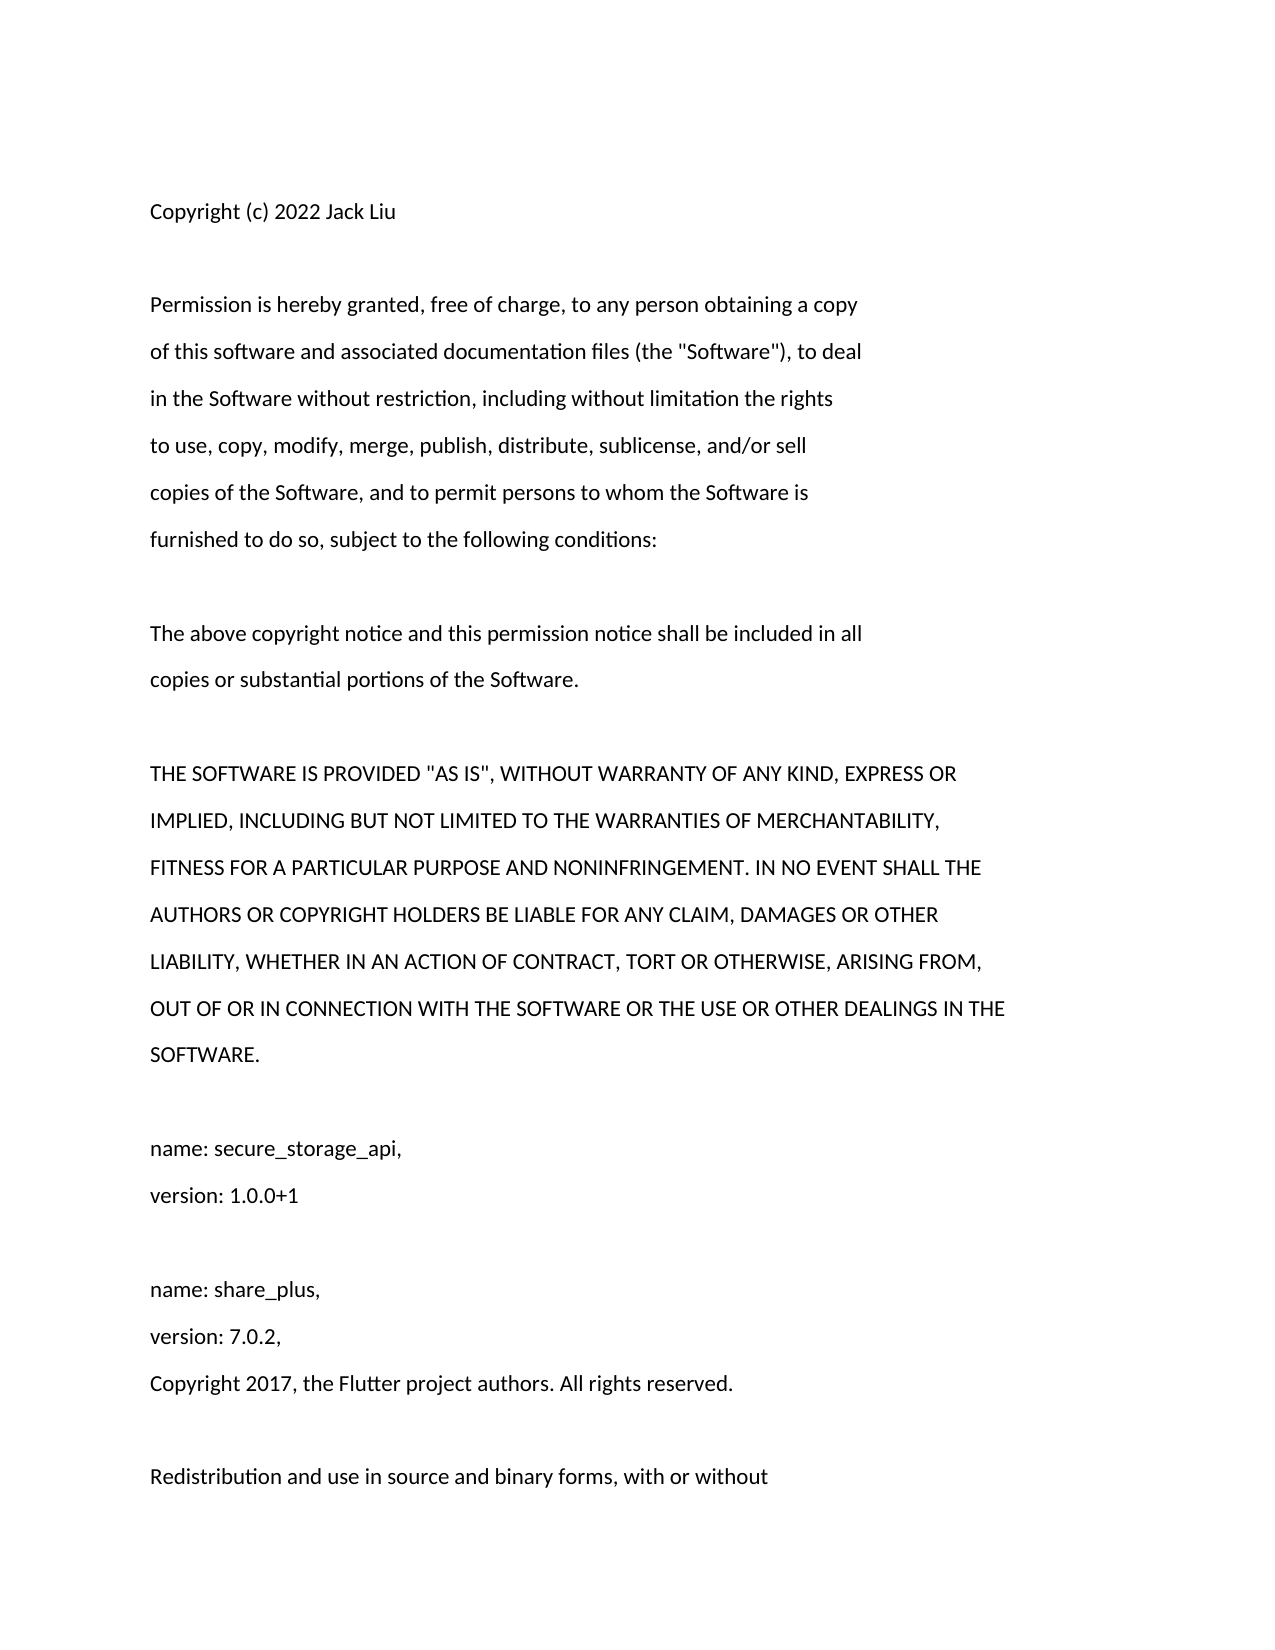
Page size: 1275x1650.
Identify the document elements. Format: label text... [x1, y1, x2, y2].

text SOFTWARE. [150, 1041, 1125, 1069]
text Redistribution and use in source and binary forms, with or without [150, 1462, 1125, 1491]
text to use, copy, modify, merge, publish, distribute, sublicense, and/or sell [150, 431, 1125, 459]
text version: 1.0.0+1 [150, 1181, 1125, 1209]
text name: secure_storage_api, [150, 1134, 1125, 1162]
text The above copyright notice and this permission notice shall be included in all [150, 619, 1125, 647]
text Permission is hereby granted, free of charge, to any person obtaining a copy [150, 291, 1125, 319]
text LIABILITY, WHETHER IN AN ACTION OF CONTRACT, TORT OR OTHERWISE, ARISING FROM, [150, 947, 1125, 975]
text copies of the Software, and to permit persons to whom the Software is [150, 478, 1125, 506]
text OUT OF OR IN CONNECTION WITH THE SOFTWARE OR THE USE OR OTHER DEALINGS IN THE [150, 994, 1125, 1022]
text AUTHORS OR COPYRIGHT HOLDERS BE LIABLE FOR ANY CLAIM, DAMAGES OR OTHER [150, 900, 1125, 928]
text THE SOFTWARE IS PROVIDED "AS IS", WITHOUT WARRANTY OF ANY KIND, EXPRESS OR [150, 759, 1125, 787]
text IMPLIED, INCLUDING BUT NOT LIMITED TO THE WARRANTIES OF MERCHANTABILITY, [150, 806, 1125, 834]
text Copyright (c) 2022 Jack Liu [150, 197, 1125, 225]
text of this software and associated documentation files (the "Software"), to deal [150, 337, 1125, 366]
text in the Software without restriction, including without limitation the rights [150, 384, 1125, 412]
text FITNESS FOR A PARTICULAR PURPOSE AND NONINFRINGEMENT. IN NO EVENT SHALL THE [150, 853, 1125, 881]
text copies or substantial portions of the Software. [150, 666, 1125, 694]
text name: share_plus, [150, 1275, 1125, 1303]
text Copyright 2017, the Flutter project authors. All rights reserved. [150, 1369, 1125, 1397]
text furnished to do so, subject to the following conditions: [150, 525, 1125, 553]
text version: 7.0.2, [150, 1322, 1125, 1350]
